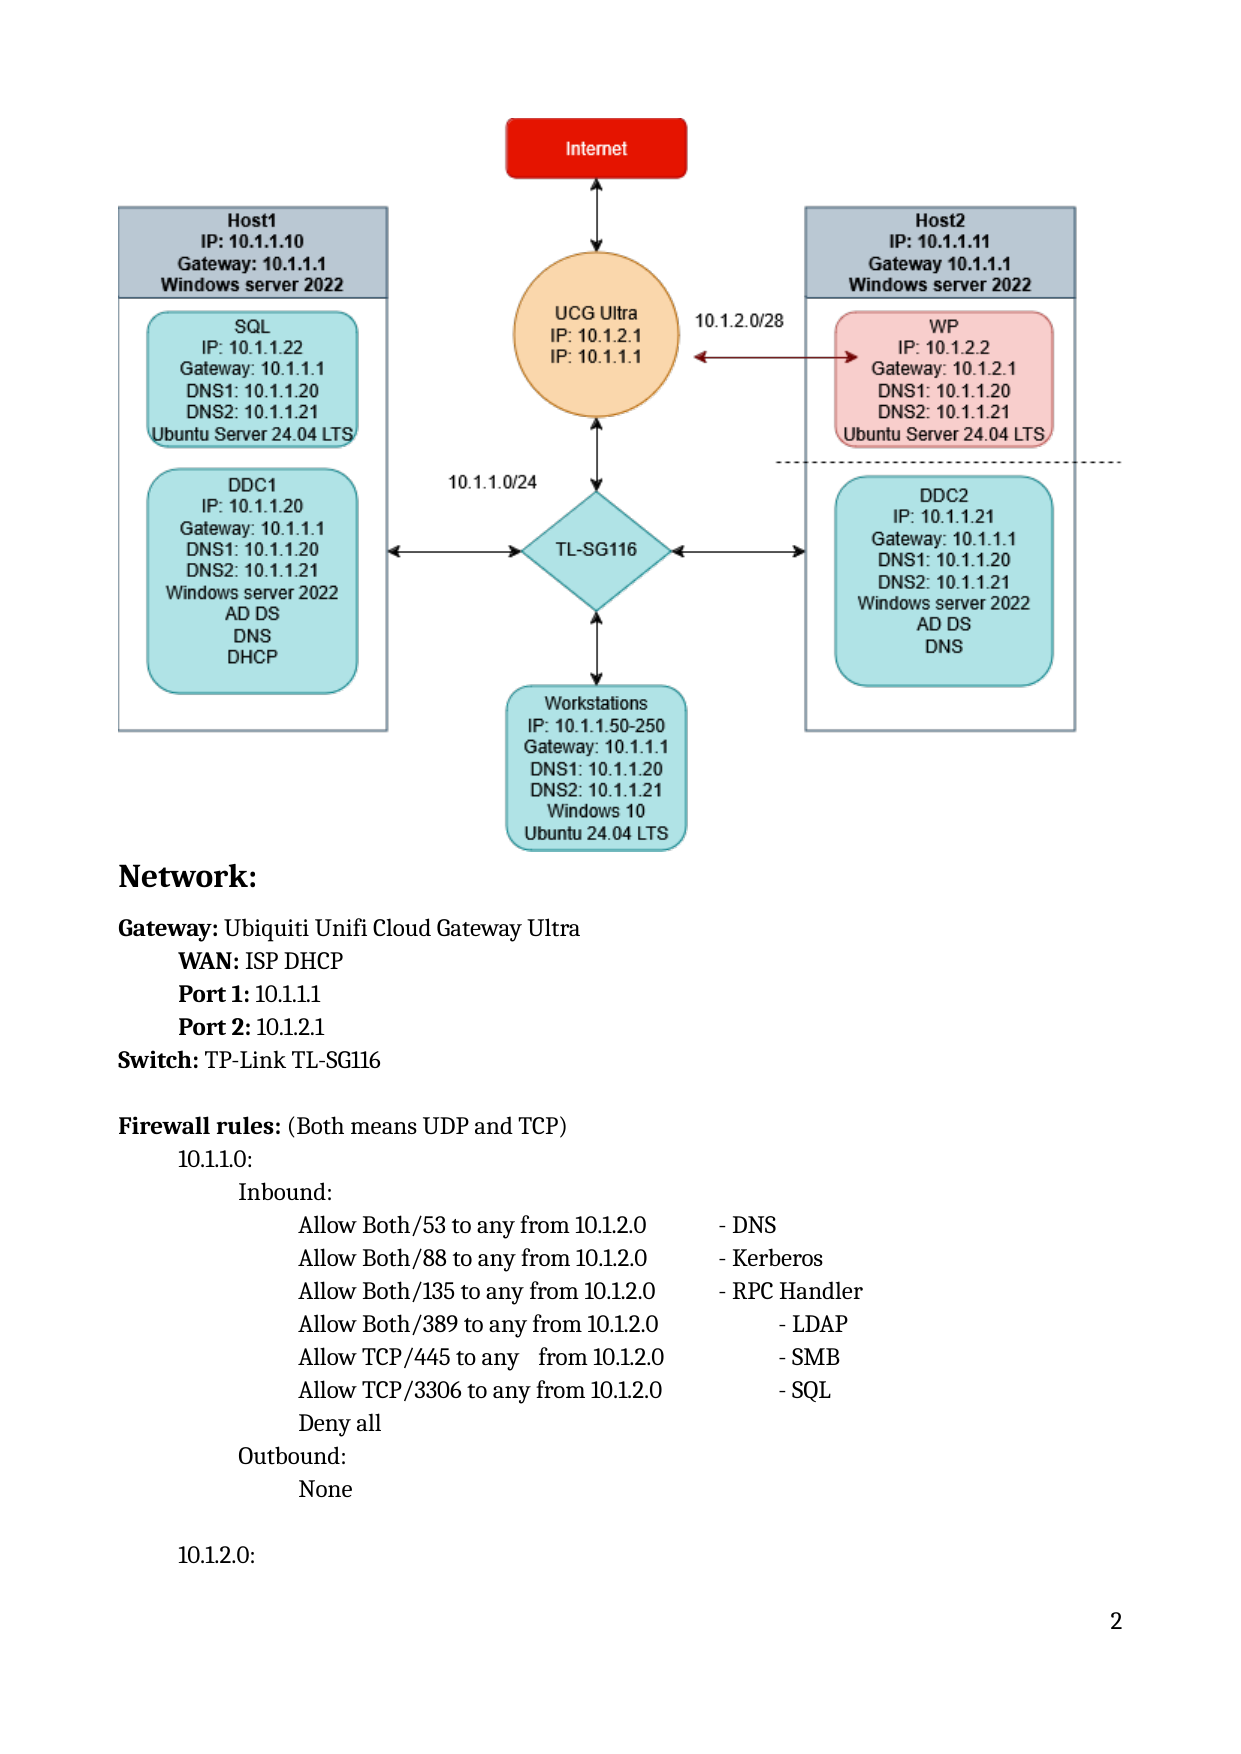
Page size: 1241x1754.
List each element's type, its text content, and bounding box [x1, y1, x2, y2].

text Inbound: [118, 1178, 1122, 1207]
text Allow Both/135 to any from 10.1.2.0 - RPC Handler [118, 1277, 1122, 1306]
text None [118, 1475, 1122, 1504]
text Port 2: 10.1.2.1 [118, 1013, 1122, 1042]
text Allow Both/88 to any from 10.1.2.0 - Kerberos [118, 1244, 1122, 1273]
text Deny all [118, 1409, 1122, 1438]
text Port 1: 10.1.1.1 [118, 980, 1122, 1009]
subtitle Network: [118, 852, 1122, 896]
text Allow TCP/3306 to any from 10.1.2.0 - SQL [118, 1376, 1122, 1405]
picture [118, 118, 1123, 852]
text Allow Both/53 to any from 10.1.2.0 - DNS [118, 1211, 1122, 1240]
text 10.1.2.0: [118, 1541, 1122, 1570]
text 10.1.1.0: [118, 1145, 1122, 1174]
text Firewall rules: (Both means UDP and TCP) [118, 1112, 1122, 1141]
text Gateway: Ubiquiti Unifi Cloud Gateway Ultra [118, 914, 1122, 943]
text WAN: ISP DHCP [118, 947, 1122, 976]
text Switch: TP-Link TL-SG116 [118, 1046, 1122, 1075]
text Outbound: [118, 1442, 1122, 1471]
text Allow TCP/445 to any from 10.1.2.0 - SMB [118, 1343, 1122, 1372]
text Allow Both/389 to any from 10.1.2.0 - LDAP [118, 1310, 1122, 1339]
